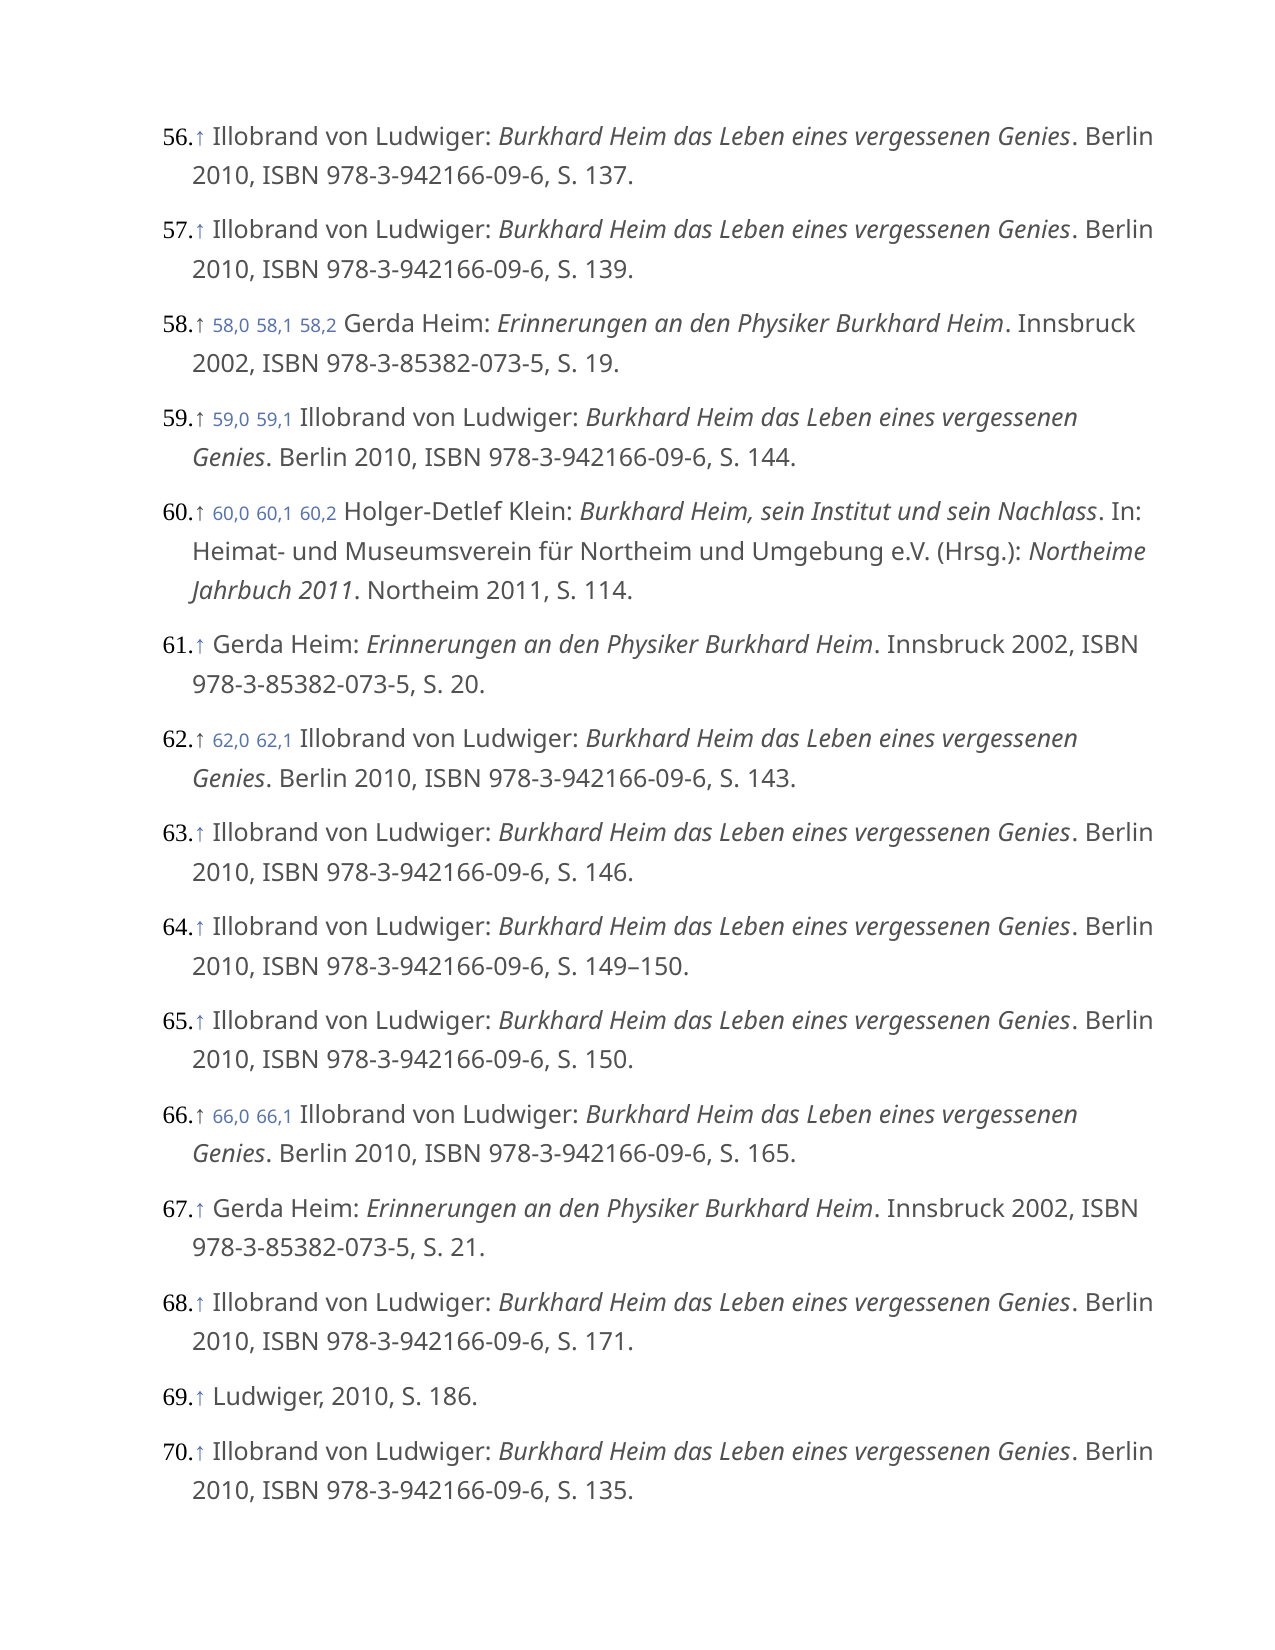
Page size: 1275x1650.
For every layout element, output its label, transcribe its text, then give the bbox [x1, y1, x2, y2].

list ↑ Illobrand von Ludwiger: Burkhard Heim das Leben eines vergessenen Genies. Berlin 2010, ISBN 978-3-942166-09-6, S. 135. [162, 1433, 1157, 1507]
list ↑ 62,0 62,1 Illobrand von Ludwiger: Burkhard Heim das Leben eines vergessenen Genies. Berlin 2010, ISBN 978-3-942166-09-6, S. 143. [162, 721, 1157, 794]
list ↑ Illobrand von Ludwiger: Burkhard Heim das Leben eines vergessenen Genies. Berlin 2010, ISBN 978-3-942166-09-6, S. 171. [162, 1285, 1157, 1358]
list ↑ 66,0 66,1 Illobrand von Ludwiger: Burkhard Heim das Leben eines vergessenen Genies. Berlin 2010, ISBN 978-3-942166-09-6, S. 165. [162, 1097, 1157, 1170]
list ↑ Illobrand von Ludwiger: Burkhard Heim das Leben eines vergessenen Genies. Berlin 2010, ISBN 978-3-942166-09-6, S. 146. [162, 815, 1157, 888]
list ↑ Ludwiger, 2010, S. 186. [162, 1379, 1157, 1413]
list ↑ Gerda Heim: Erinnerungen an den Physiker Burkhard Heim. Innsbruck 2002, ISBN 978-3-85382-073-5, S. 20. [162, 627, 1157, 700]
list ↑ 59,0 59,1 Illobrand von Ludwiger: Burkhard Heim das Leben eines vergessenen Genies. Berlin 2010, ISBN 978-3-942166-09-6, S. 144. [162, 400, 1157, 473]
list ↑ Illobrand von Ludwiger: Burkhard Heim das Leben eines vergessenen Genies. Berlin 2010, ISBN 978-3-942166-09-6, S. 150. [162, 1003, 1157, 1076]
list ↑ 58,0 58,1 58,2 Gerda Heim: Erinnerungen an den Physiker Burkhard Heim. Innsbruck 2002, ISBN 978-3-85382-073-5, S. 19. [162, 306, 1157, 379]
list ↑ Illobrand von Ludwiger: Burkhard Heim das Leben eines vergessenen Genies. Berlin 2010, ISBN 978-3-942166-09-6, S. 149–150. [162, 909, 1157, 982]
list ↑ Illobrand von Ludwiger: Burkhard Heim das Leben eines vergessenen Genies. Berlin 2010, ISBN 978-3-942166-09-6, S. 139. [162, 212, 1157, 285]
list ↑ Illobrand von Ludwiger: Burkhard Heim das Leben eines vergessenen Genies. Berlin 2010, ISBN 978-3-942166-09-6, S. 137. [162, 118, 1157, 191]
list ↑ Gerda Heim: Erinnerungen an den Physiker Burkhard Heim. Innsbruck 2002, ISBN 978-3-85382-073-5, S. 21. [162, 1191, 1157, 1264]
list ↑ 60,0 60,1 60,2 Holger-Detlef Klein: Burkhard Heim, sein Institut und sein Nachlass. In: Heimat- und Museumsverein für Northeim und Umgebung e.V. (Hrsg.): Northeime Jahrbuch 2011. Northeim 2011, S. 114. [162, 494, 1157, 606]
